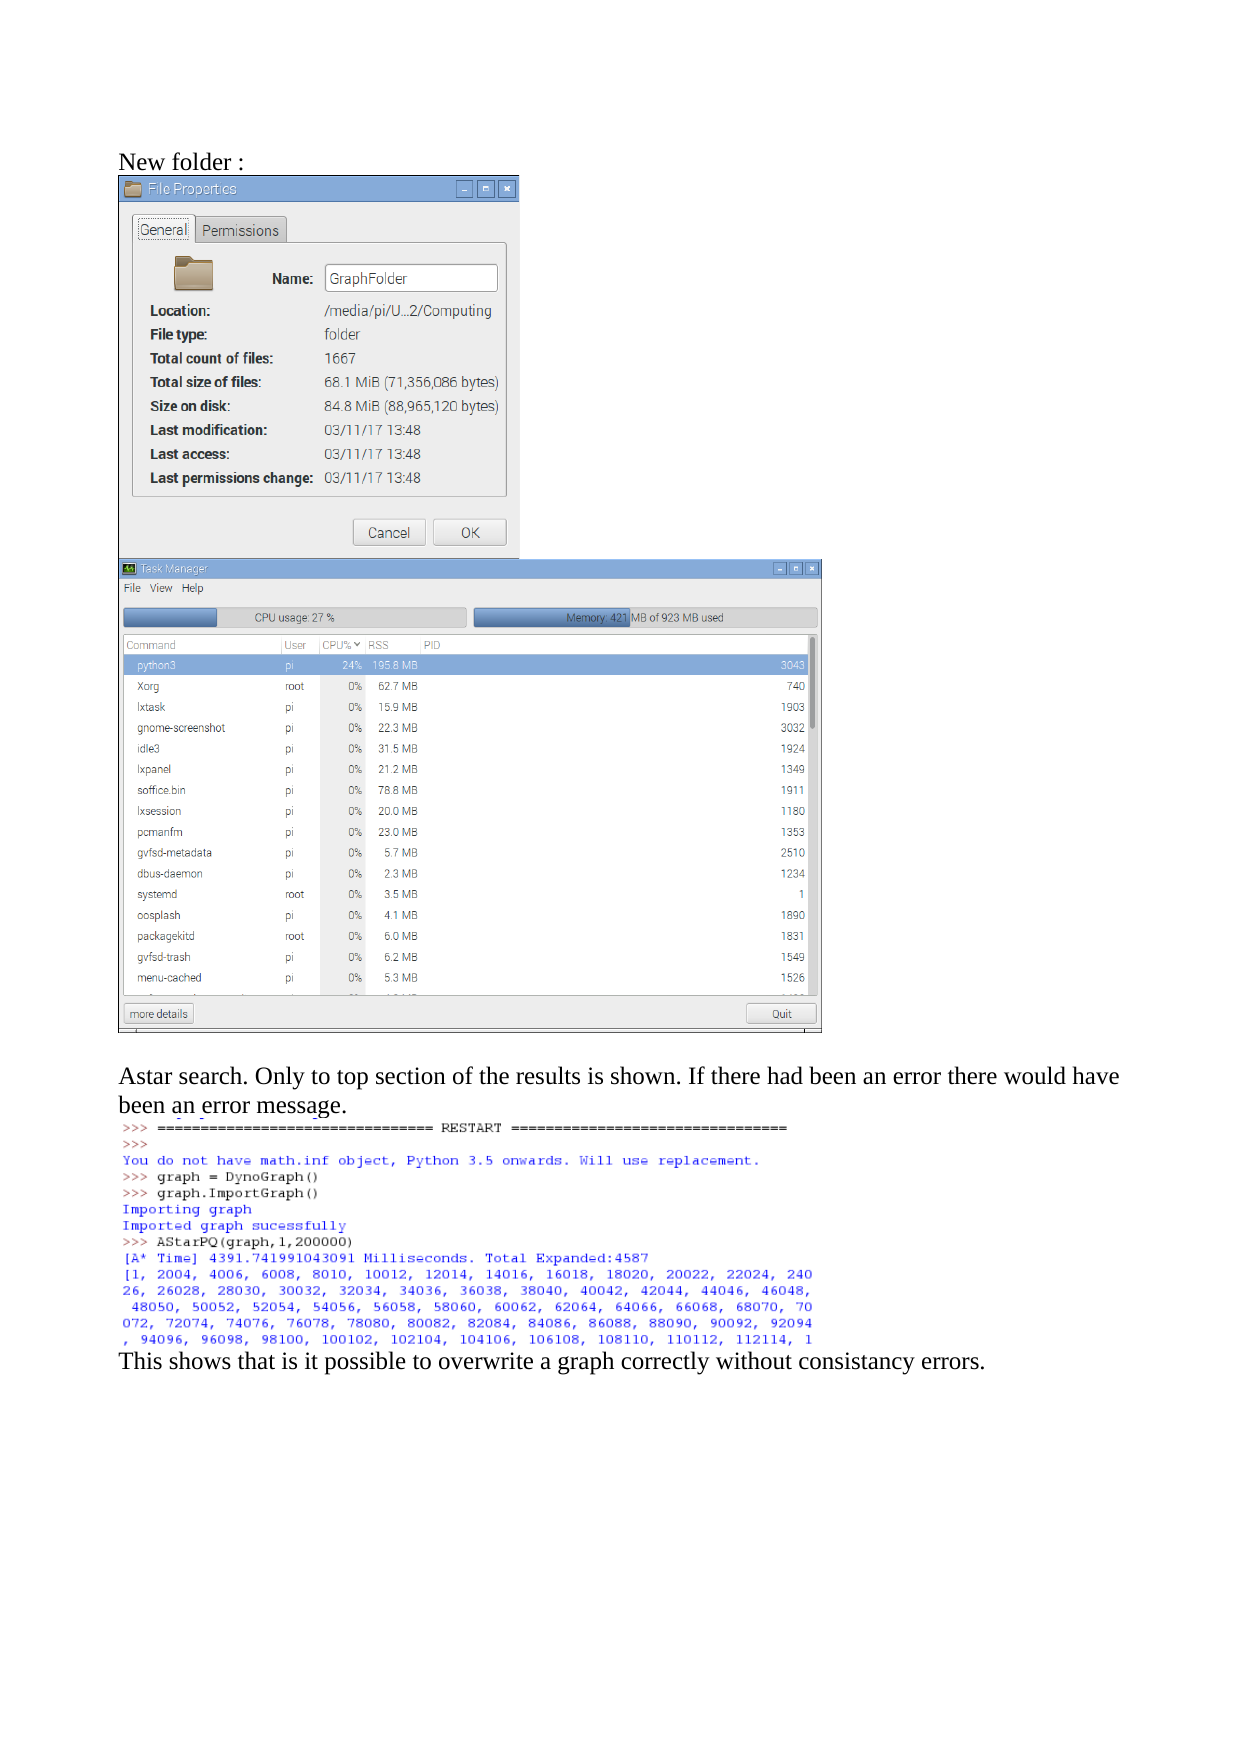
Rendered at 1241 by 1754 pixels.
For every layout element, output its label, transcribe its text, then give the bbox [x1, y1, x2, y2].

picture [118, 1118, 818, 1347]
text New folder : [118, 147, 1122, 176]
picture [118, 175, 822, 1033]
text This shows that is it possible to overwrite a graph correctly without consistancy errors. [118, 1347, 1122, 1375]
text Astar search. Only to top section of the results is shown. If there had been an error there would have been an error message. [118, 1061, 1122, 1119]
